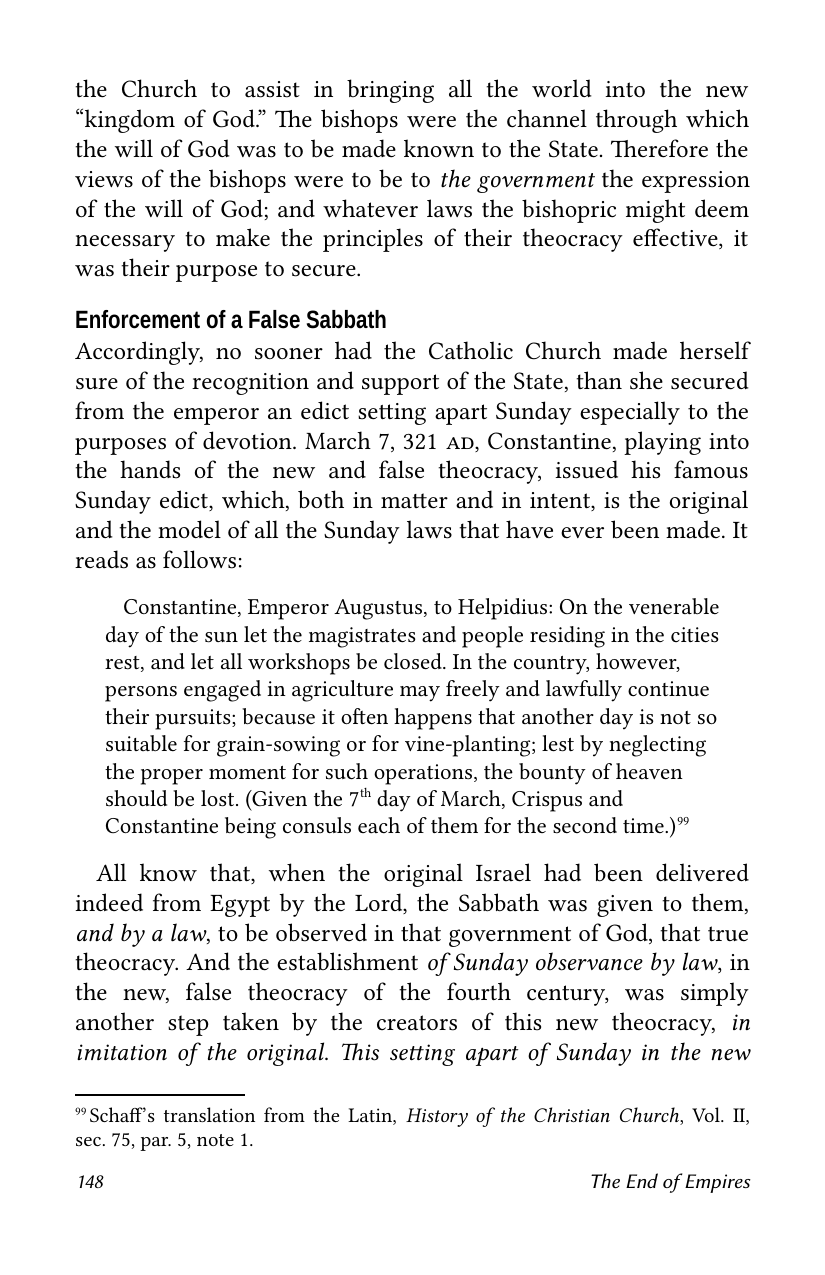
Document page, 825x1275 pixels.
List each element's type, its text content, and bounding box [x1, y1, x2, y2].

text Constantine, Emperor Augustus, to Helpidius: On the venerable day of the sun let the magistrates and people residing in the cities rest, and let all workshops be closed. In the country, however, persons engaged in agriculture may freely and lawfully continue their pursuits; because it often happens that another day is not so suitable for grain-sowing or for vine-planting; lest by neglecting the proper moment for such operations, the bounty of heaven should be lost. (Given the 7th day of March, Crispus and Constantine being consuls each of them for the second time.) [105, 594, 720, 839]
text Accordingly, no sooner had the Catholic Church made herself sure of the recognition and support of the State, than she secured from the emperor an edict setting apart Sunday especially to the purposes of devotion. March 7, 321 AD, Constantine, playing into the hands of the new and false theocracy, issued his famous Sunday edict, which, both in matter and in intent, is the original and the model of all the Sunday laws that have ever been made. It reads as follows: [75, 337, 750, 575]
text All know that, when the original Israel had been delivered indeed from Egypt by the Lord, the Sabbath was given to them, and by a law, to be observed in that government of God, that true theocracy. And the establishment of Sunday observance by law, in the new, false theocracy of the fourth century, was simply another step taken by the creators of this new theocracy, in imitation of the original. This setting apart of Sunday in the new [75, 859, 750, 1067]
text the Church to assist in bringing all the world into the new “kingdom of God.” The bishops were the channel through which the will of God was to be made known to the State. Therefore the views of the bishops were to be to the government the expression of the will of God; and whatever laws the bishopric might deem necessary to make the principles of their theocracy effective, it was their purpose to secure. [75, 75, 750, 283]
subtitle Enforcement of a False Sabbath [75, 305, 750, 334]
text Schaff’s translation from the Latin, History of the Christian Church, Vol. II, sec. 75, par. 5, note 1. [75, 1104, 750, 1152]
